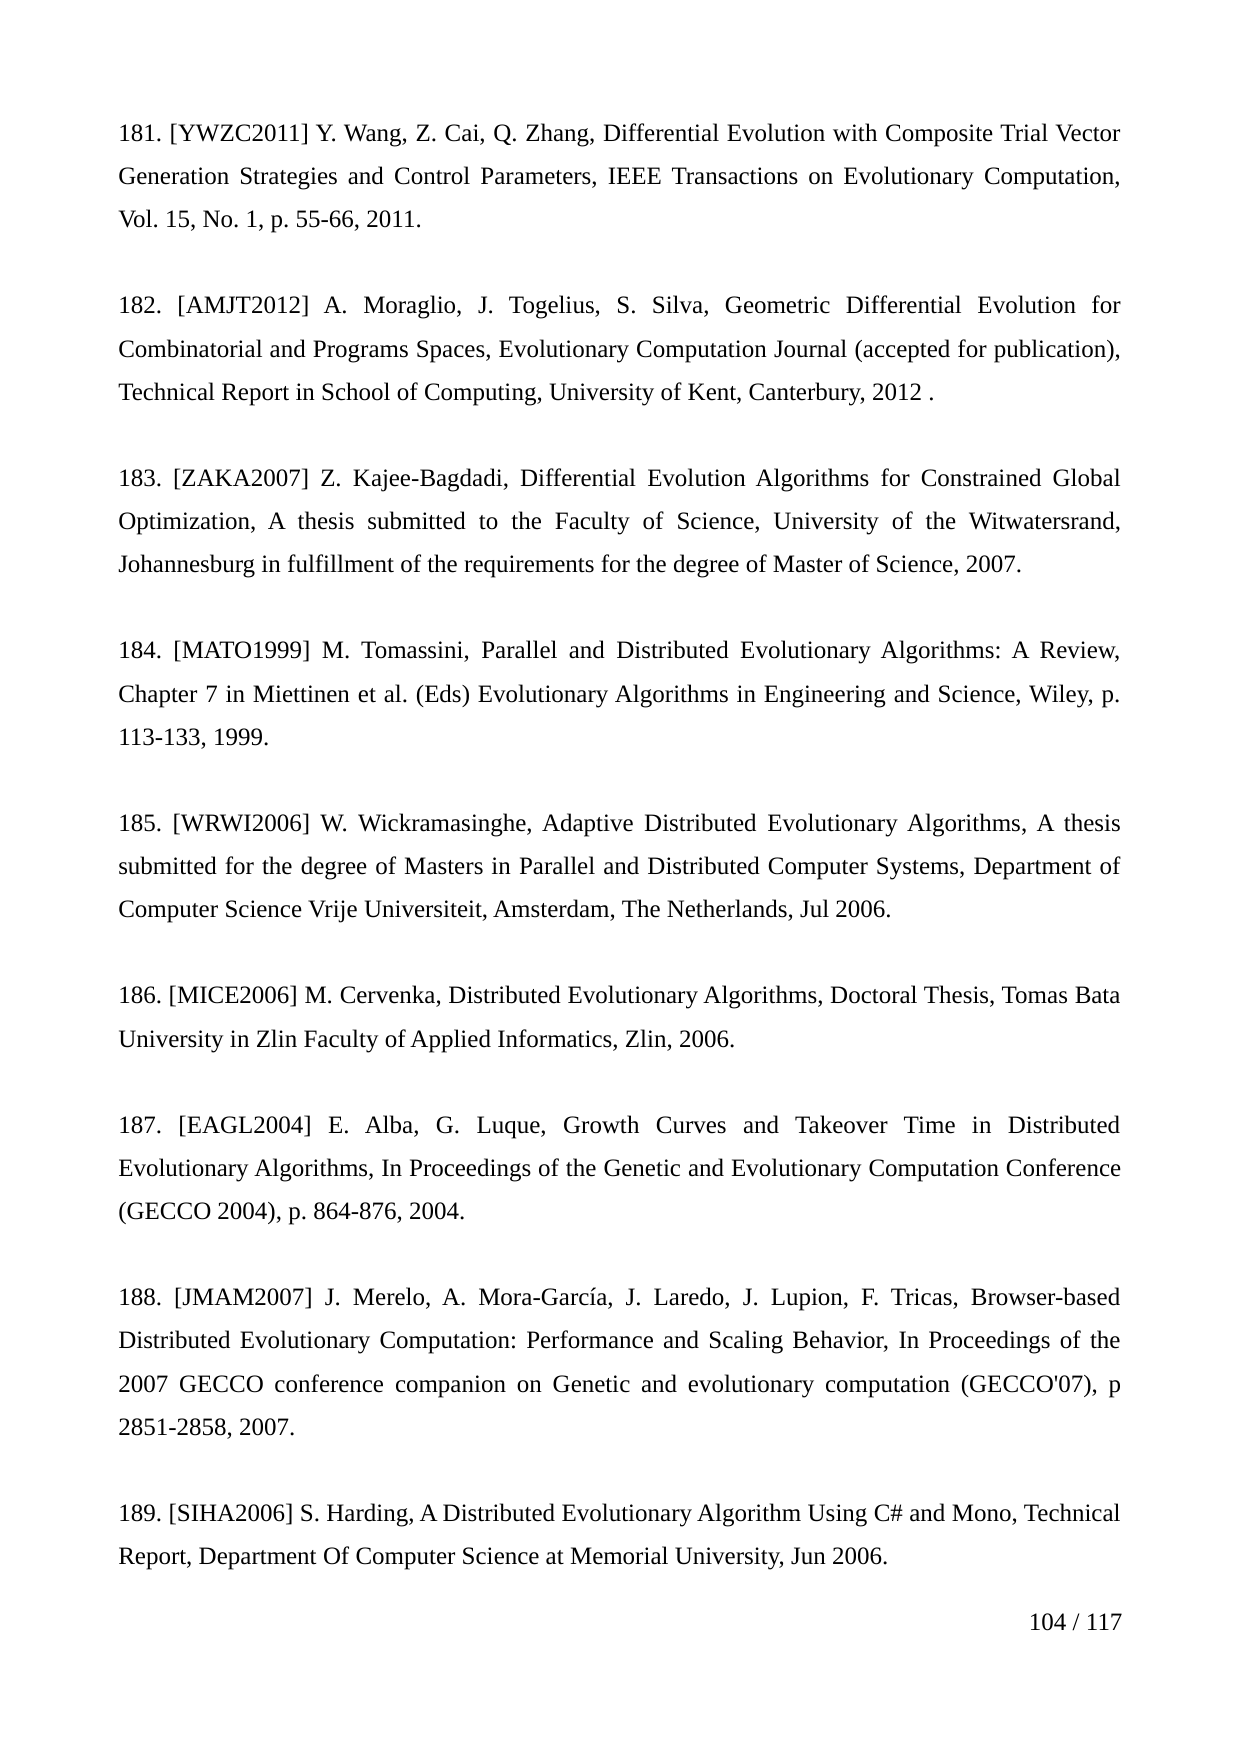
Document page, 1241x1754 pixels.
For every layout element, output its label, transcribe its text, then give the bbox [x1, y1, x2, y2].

text 188. [JMAM2007] J. Merelo, A. Mora-García, J. Laredo, J. Lupion, F. Tricas, Browser-based Distributed Evolutionary Computation: Performance and Scaling Behavior, In Proceedings of the 2007 GECCO conference companion on Genetic and evolutionary computation (GECCO'07), p 2851-2858, 2007. [118, 1282, 1122, 1441]
text 182. [AMJT2012] A. Moraglio, J. Togelius, S. Silva, Geometric Differential Evolution for Combinatorial and Programs Spaces, Evolutionary Computation Journal (accepted for publication), Technical Report in School of Computing, University of Kent, Canterbury, 2012 . [118, 291, 1122, 406]
text 186. [MICE2006] M. Cervenka, Distributed Evolutionary Algorithms, Doctoral Thesis, Tomas Bata University in Zlin Faculty of Applied Informatics, Zlin, 2006. [118, 981, 1122, 1052]
text 187. [EAGL2004] E. Alba, G. Luque, Growth Curves and Takeover Time in Distributed Evolutionary Algorithms, In Proceedings of the Genetic and Evolutionary Computation Conference (GECCO 2004), p. 864-876, 2004. [118, 1110, 1122, 1225]
text 183. [ZAKA2007] Z. Kajee-Bagdadi, Differential Evolution Algorithms for Constrained Global Optimization, A thesis submitted to the Faculty of Science, University of the Witwatersrand, Johannesburg in fulfillment of the requirements for the degree of Master of Science, 2007. [118, 463, 1122, 578]
text 185. [WRWI2006] W. Wickramasinghe, Adaptive Distributed Evolutionary Algorithms, A thesis submitted for the degree of Masters in Parallel and Distributed Computer Systems, Department of Computer Science Vrije Universiteit, Amsterdam, The Netherlands, Jul 2006. [118, 808, 1122, 923]
text 189. [SIHA2006] S. Harding, A Distributed Evolutionary Algorithm Using C# and Mono, Technical Report, Department Of Computer Science at Memorial University, Jun 2006. [118, 1498, 1122, 1570]
text 184. [MATO1999] M. Tomassini, Parallel and Distributed Evolutionary Algorithms: A Review, Chapter 7 in Miettinen et al. (Eds) Evolutionary Algorithms in Engineering and Science, Wiley, p. 113-133, 1999. [118, 636, 1122, 751]
text 181. [YWZC2011] Y. Wang, Z. Cai, Q. Zhang, Differential Evolution with Composite Trial Vector Generation Strategies and Control Parameters, IEEE Transactions on Evolutionary Computation, Vol. 15, No. 1, p. 55-66, 2011. [118, 118, 1122, 233]
